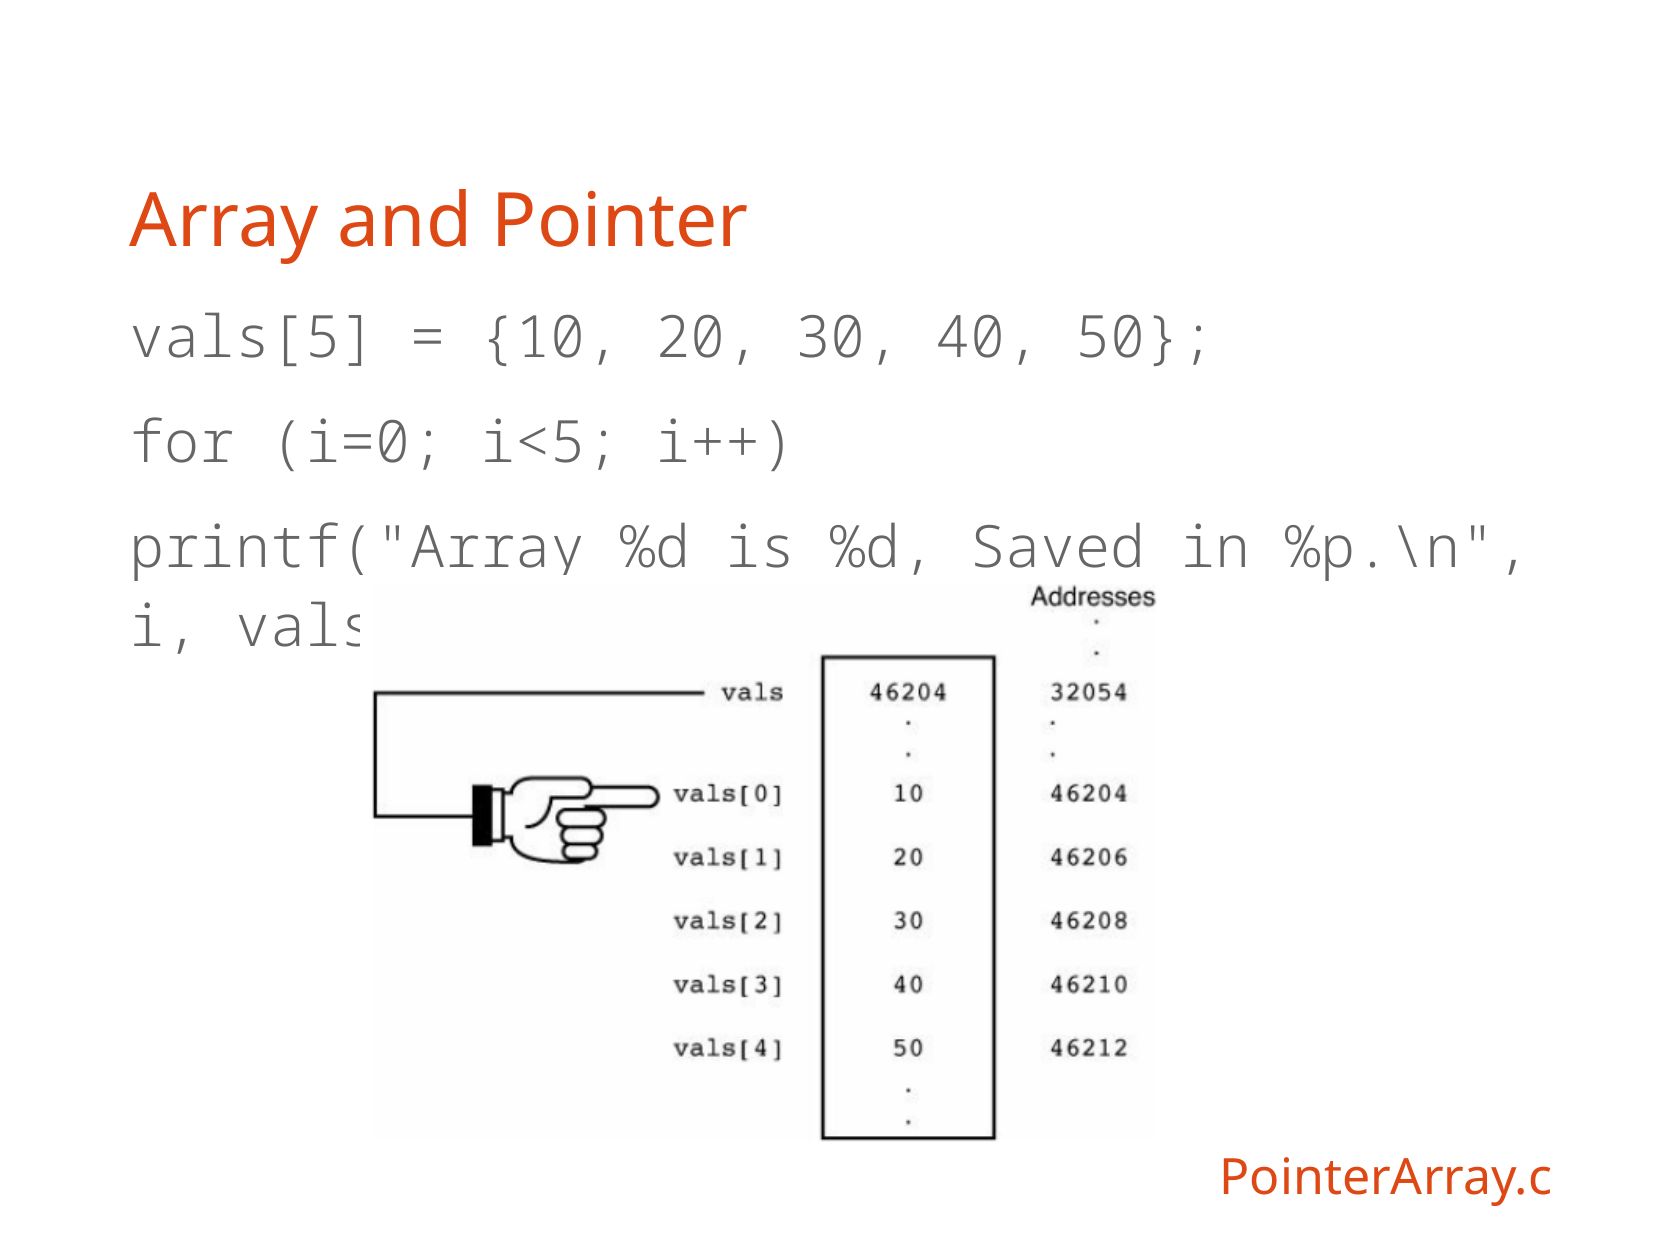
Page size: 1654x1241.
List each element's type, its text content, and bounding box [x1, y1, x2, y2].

list vals[5] = {10, 20, 30, 40, 50}; for (i=0; i<5; i++) printf("Array %d is %d, Saved in %p.\n", i, vals[i], &vals[i]); [129, 295, 1619, 1010]
picture [360, 575, 1182, 1146]
text_box PointerArray.c [1204, 1133, 1571, 1205]
title Array and Pointer [129, 153, 1518, 281]
